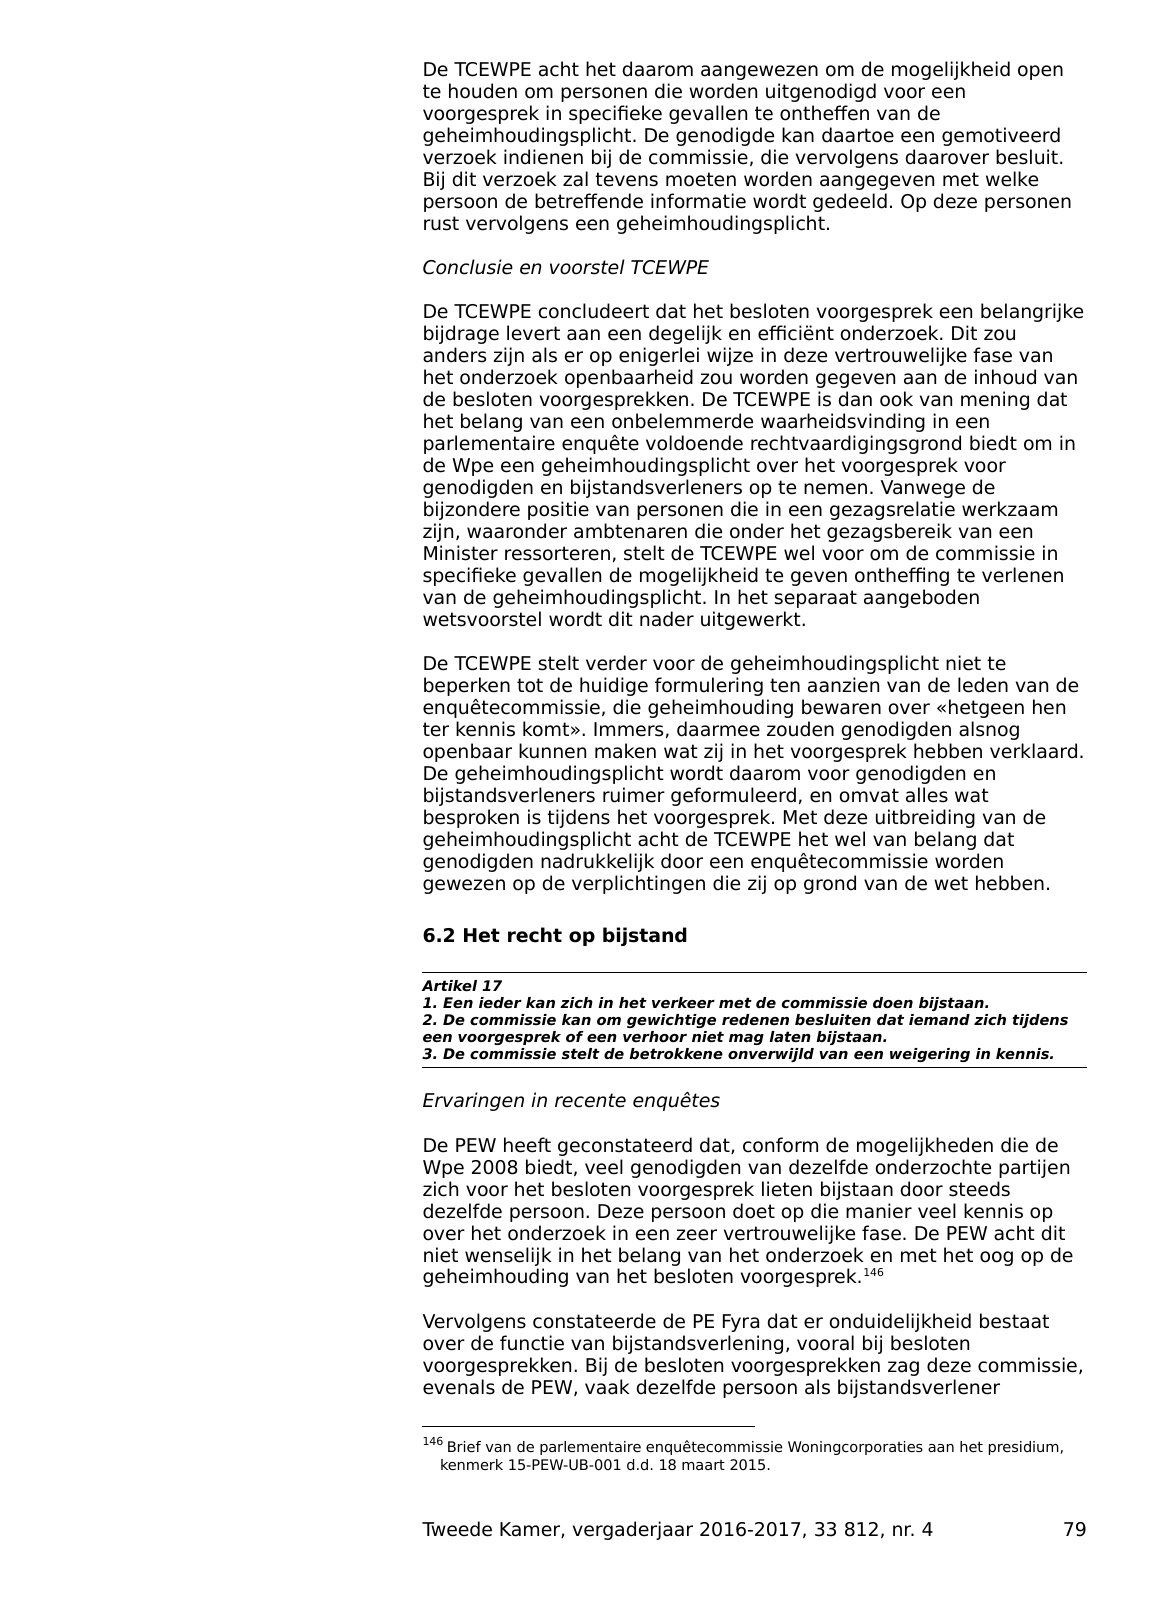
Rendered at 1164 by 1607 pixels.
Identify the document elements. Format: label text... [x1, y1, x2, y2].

subtitle Conclusie en voorstel TCEWPE [422, 257, 1087, 279]
text Brief van de parlementaire enquêtecommissie Woningcorporaties aan het presidium, kenmerk 15-PEW-UB-001 d.d. 18 maart 2015. [422, 1435, 1087, 1474]
subtitle 6.2 Het recht op bijstand [422, 925, 1087, 947]
text De TCEWPE concludeert dat het besloten voorgesprek een belangrijke bijdrage levert aan een degelijk en efficiënt onderzoek. Dit zou anders zijn als er op enigerlei wijze in deze vertrouwelijke fase van het onderzoek openbaarheid zou worden gegeven aan de inhoud van de besloten voorgesprekken. De TCEWPE is dan ook van mening dat het belang van een onbelemmerde waarheidsvinding in een parlementaire enquête voldoende rechtvaardigingsgrond biedt om in de Wpe een geheimhoudingsplicht over het voorgesprek voor genodigden en bijstandsverleners op te nemen. Vanwege de bijzondere positie van personen die in een gezagsrelatie werkzaam zijn, waaronder ambtenaren die onder het gezagsbereik van een Minister ressorteren, stelt de TCEWPE wel voor om de commissie in specifieke gevallen de mogelijkheid te geven ontheffing te verlenen van de geheimhoudingsplicht. In het separaat aangeboden wetsvoorstel wordt dit nader uitgewerkt. [422, 301, 1087, 631]
text De TCEWPE acht het daarom aangewezen om de mogelijkheid open te houden om personen die worden uitgenodigd voor een voorgesprek in specifieke gevallen te ontheffen van de geheimhoudingsplicht. De genodigde kan daartoe een gemotiveerd verzoek indienen bij de commissie, die vervolgens daarover besluit. Bij dit verzoek zal tevens moeten worden aangegeven met welke persoon de betreffende informatie wordt gedeeld. Op deze personen rust vervolgens een geheimhoudingsplicht. [422, 59, 1087, 235]
table_header Artikel 17 1. Een ieder kan zich in het verkeer met de commissie doen bijstaan. 2. De commissie kan om gewichtige redenen besluiten dat iemand zich tijdens een voorgesprek of een verhoor niet mag laten bijstaan. 3. De commissie stelt de betrokkene onverwijld van een weigering in kennis. [422, 973, 1087, 1067]
text De PEW heeft geconstateerd dat, conform de mogelijkheden die de Wpe 2008 biedt, veel genodigden van dezelfde onderzochte partijen zich voor het besloten voorgesprek lieten bijstaan door steeds dezelfde persoon. Deze persoon doet op die manier veel kennis op over het onderzoek in een zeer vertrouwelijke fase. De PEW acht dit niet wenselijk in het belang van het onderzoek en met het oog op de geheimhouding van het besloten voorgesprek. [422, 1134, 1087, 1288]
text Vervolgens constateerde de PE Fyra dat er onduidelijkheid bestaat over de functie van bijstandsverlening, vooral bij besloten voorgesprekken. Bij de besloten voorgesprekken zag deze commissie, evenals de PEW, vaak dezelfde persoon als bijstandsverlener [422, 1311, 1087, 1398]
text De TCEWPE stelt verder voor de geheimhoudingsplicht niet te beperken tot de huidige formulering ten aanzien van de leden van de enquêtecommissie, die geheimhouding bewaren over «hetgeen hen ter kennis komt». Immers, daarmee zouden genodigden alsnog openbaar kunnen maken wat zij in het voorgesprek hebben verklaard. De geheimhoudingsplicht wordt daarom voor genodigden en bijstandsverleners ruimer geformuleerd, en omvat alles wat besproken is tijdens het voorgesprek. Met deze uitbreiding van de geheimhoudingsplicht acht de TCEWPE het wel van belang dat genodigden nadrukkelijk door een enquêtecommissie worden gewezen op de verplichtingen die zij op grond van de wet hebben. [422, 653, 1087, 895]
subtitle Ervaringen in recente enquêtes [422, 1090, 1087, 1112]
